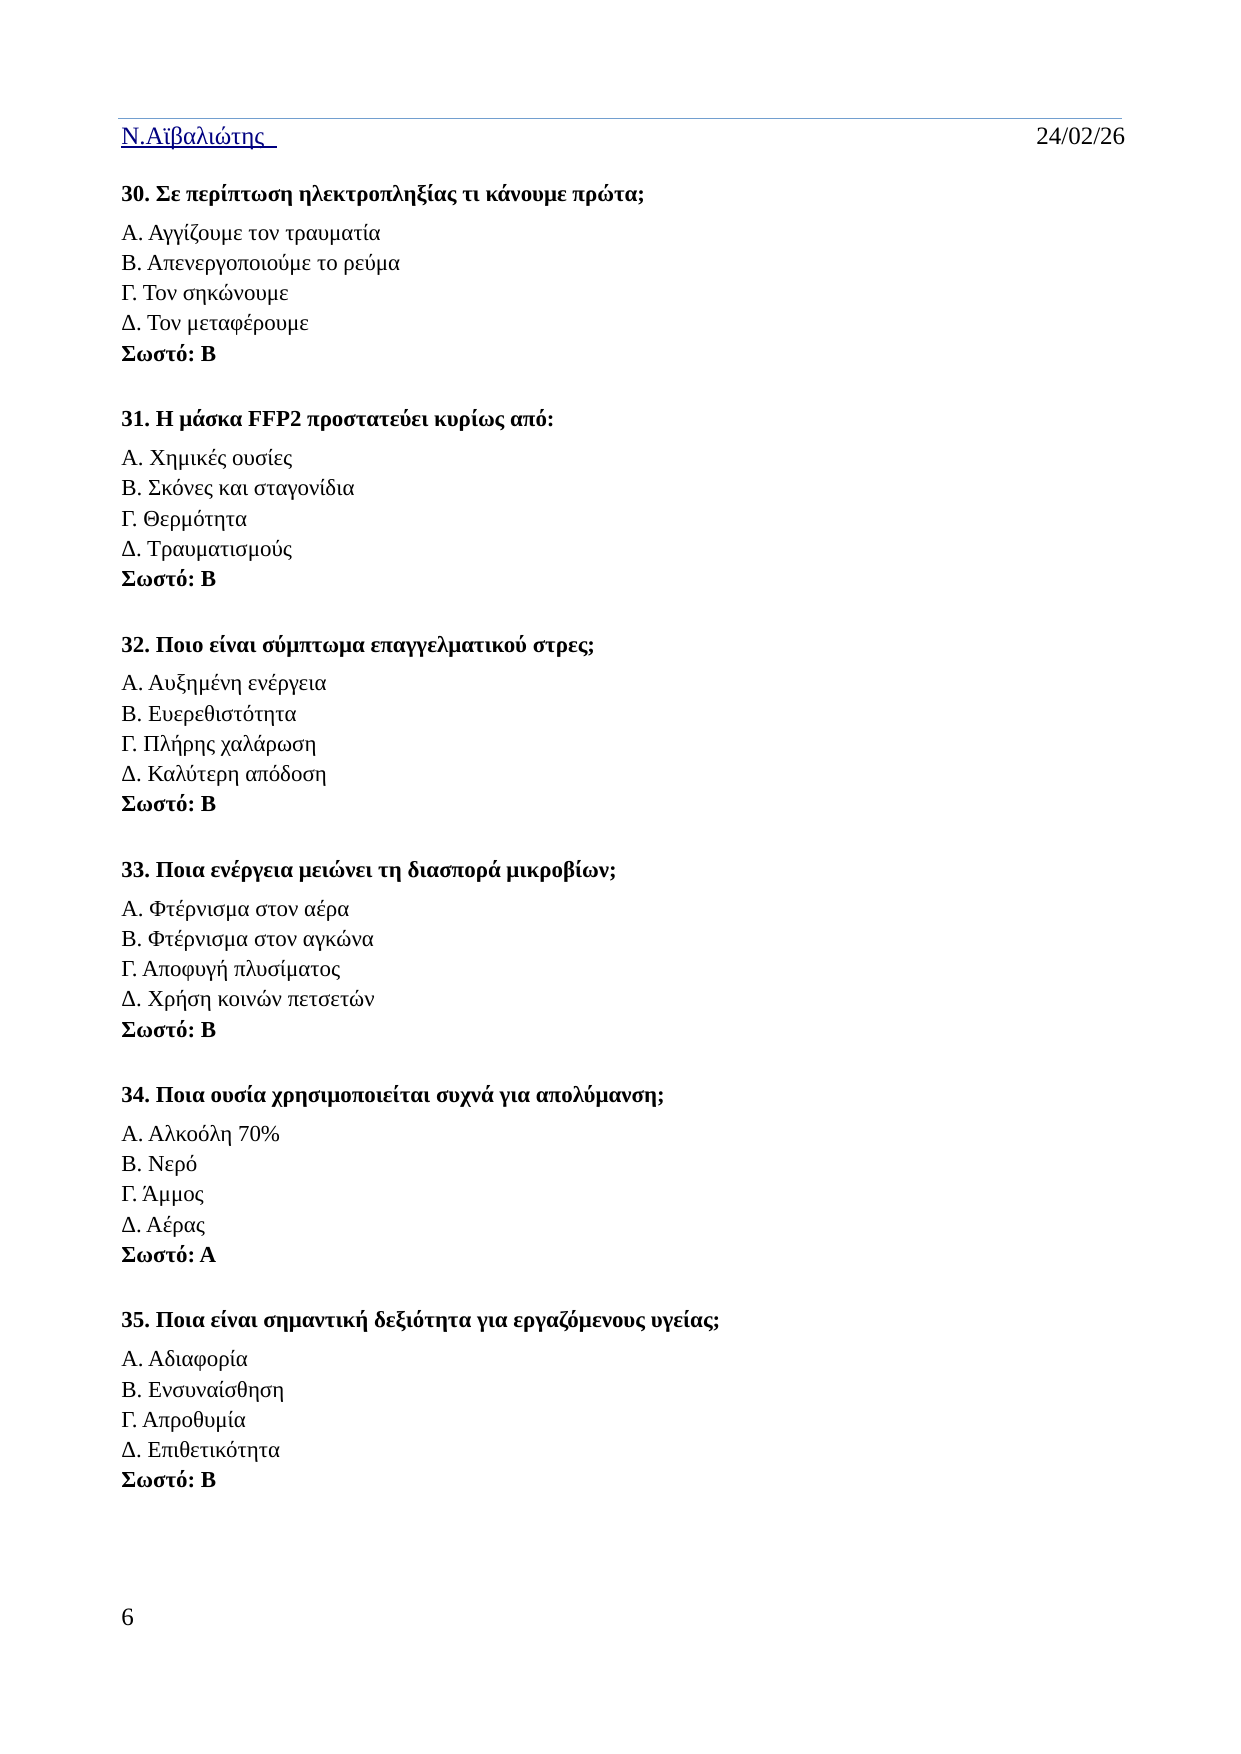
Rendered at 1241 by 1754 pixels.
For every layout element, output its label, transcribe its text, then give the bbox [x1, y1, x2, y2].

subtitle 31. Η μάσκα FFP2 προστατεύει κυρίως από: [121, 405, 1119, 432]
text Α. Αλκοόλη 70% Β. Νερό Γ. Άμμος Δ. Αέρας Σωστό: Α [121, 1120, 1119, 1267]
subtitle 30. Σε περίπτωση ηλεκτροπληξίας τι κάνουμε πρώτα; [121, 180, 1119, 206]
text Α. Αδιαφορία Β. Ενσυναίσθηση Γ. Απροθυμία Δ. Επιθετικότητα Σωστό: Β [121, 1345, 1119, 1493]
text Α. Αυξημένη ενέργεια Β. Ευερεθιστότητα Γ. Πλήρης χαλάρωση Δ. Καλύτερη απόδοση Σωστό: Β [121, 669, 1119, 817]
subtitle 35. Ποια είναι σημαντική δεξιότητα για εργαζόμενους υγείας; [121, 1307, 1119, 1333]
text Α. Αγγίζουμε τον τραυματία Β. Απενεργοποιούμε το ρεύμα Γ. Τον σηκώνουμε Δ. Τον μεταφέρουμε Σωστό: Β [121, 219, 1119, 366]
subtitle 33. Ποια ενέργεια μειώνει τη διασπορά μικροβίων; [121, 856, 1119, 882]
text Α. Φτέρνισμα στον αέρα Β. Φτέρνισμα στον αγκώνα Γ. Αποφυγή πλυσίματος Δ. Χρήση κοινών πετσετών Σωστό: Β [121, 895, 1119, 1042]
subtitle 34. Ποια ουσία χρησιμοποιείται συχνά για απολύμανση; [121, 1081, 1119, 1108]
subtitle 32. Ποιο είναι σύμπτωμα επαγγελματικού στρες; [121, 631, 1119, 657]
text Α. Χημικές ουσίες Β. Σκόνες και σταγονίδια Γ. Θερμότητα Δ. Τραυματισμούς Σωστό: Β [121, 444, 1119, 591]
